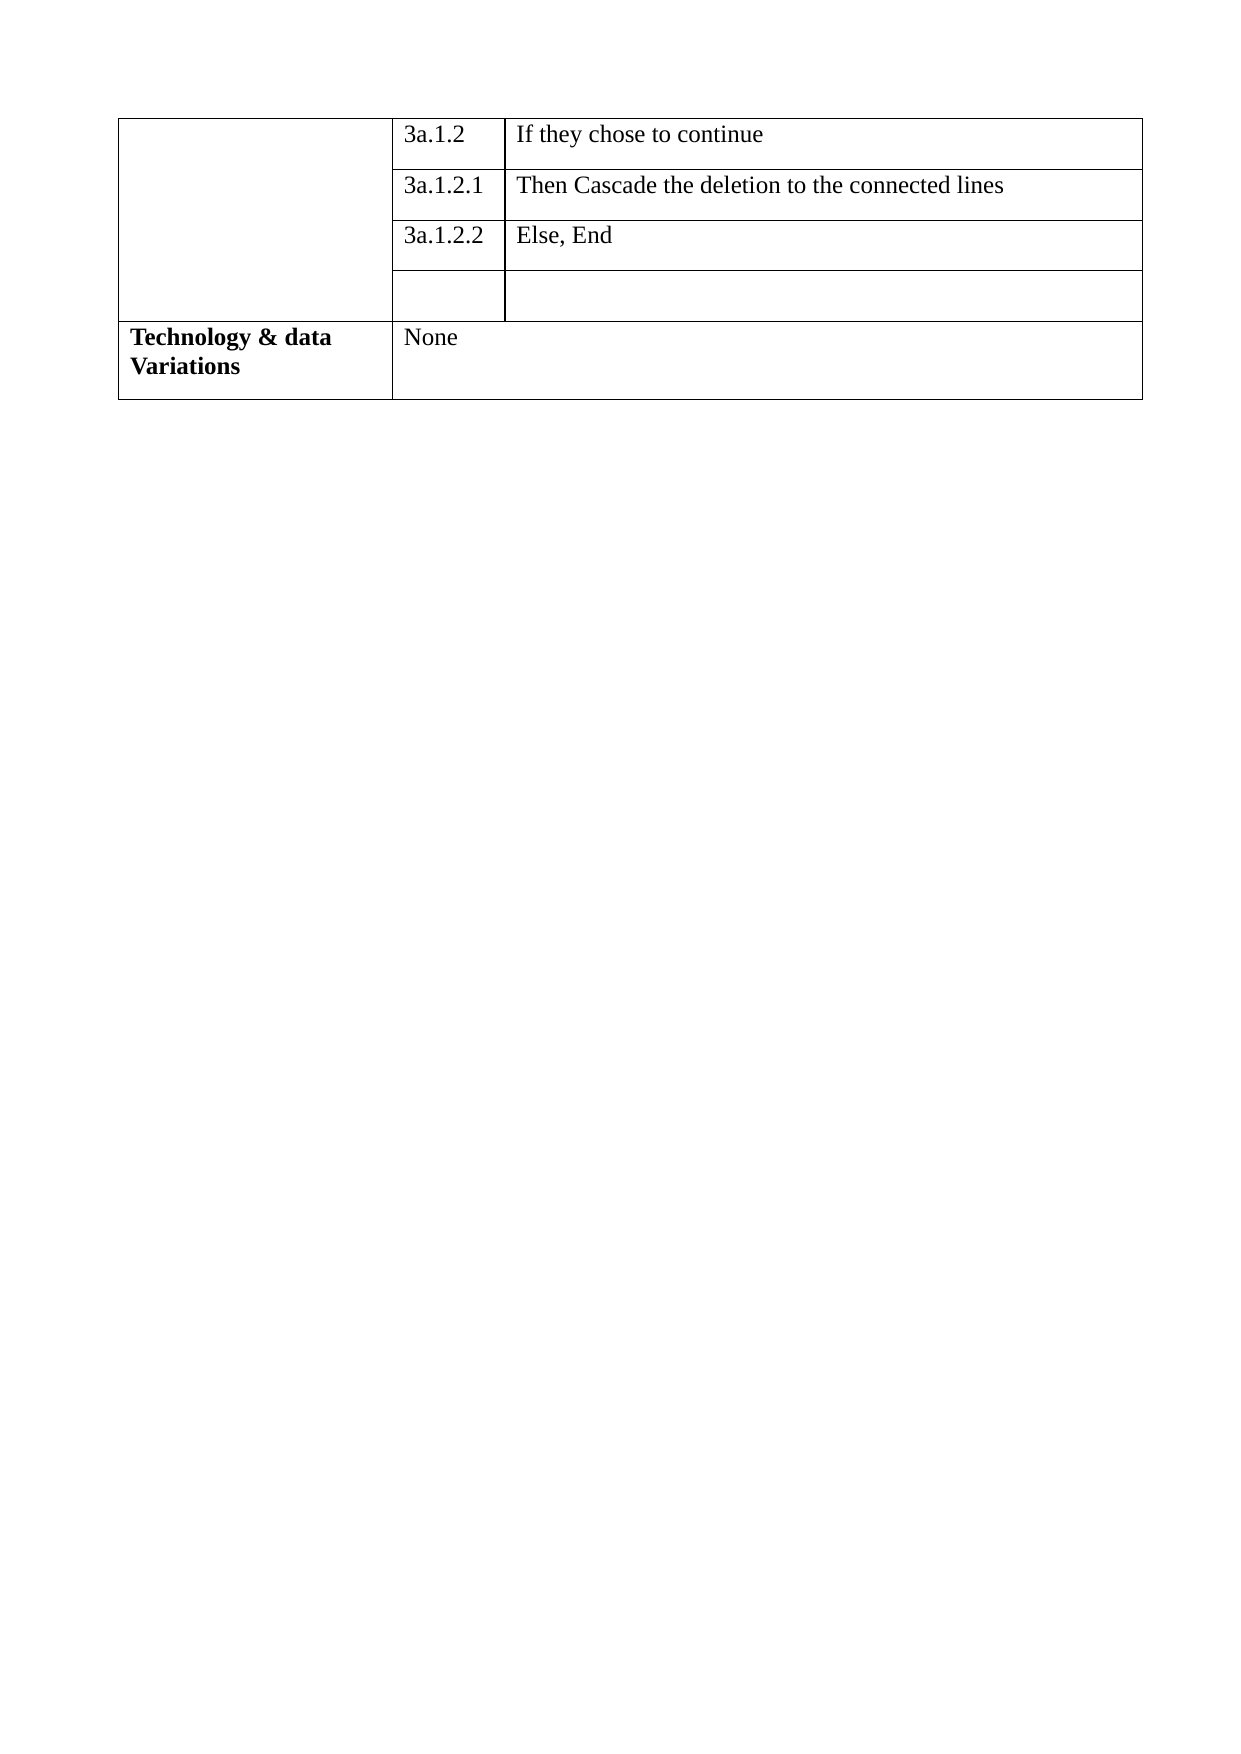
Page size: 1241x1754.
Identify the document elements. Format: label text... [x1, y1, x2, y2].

table_cell [393, 271, 504, 321]
table_cell If they chose to continue [506, 119, 1142, 169]
table_cell 3a.1.2.2 [393, 221, 504, 270]
table_cell 3a.1.2.1 [393, 170, 504, 219]
table_cell None [393, 322, 1142, 399]
table_cell Then Cascade the deletion to the connected lines [506, 170, 1142, 219]
table_cell 3a.1.2 [393, 119, 504, 169]
table_cell [506, 271, 1142, 321]
table_cell Else, End [506, 221, 1142, 270]
table_cell Technology & data Variations [119, 322, 392, 399]
